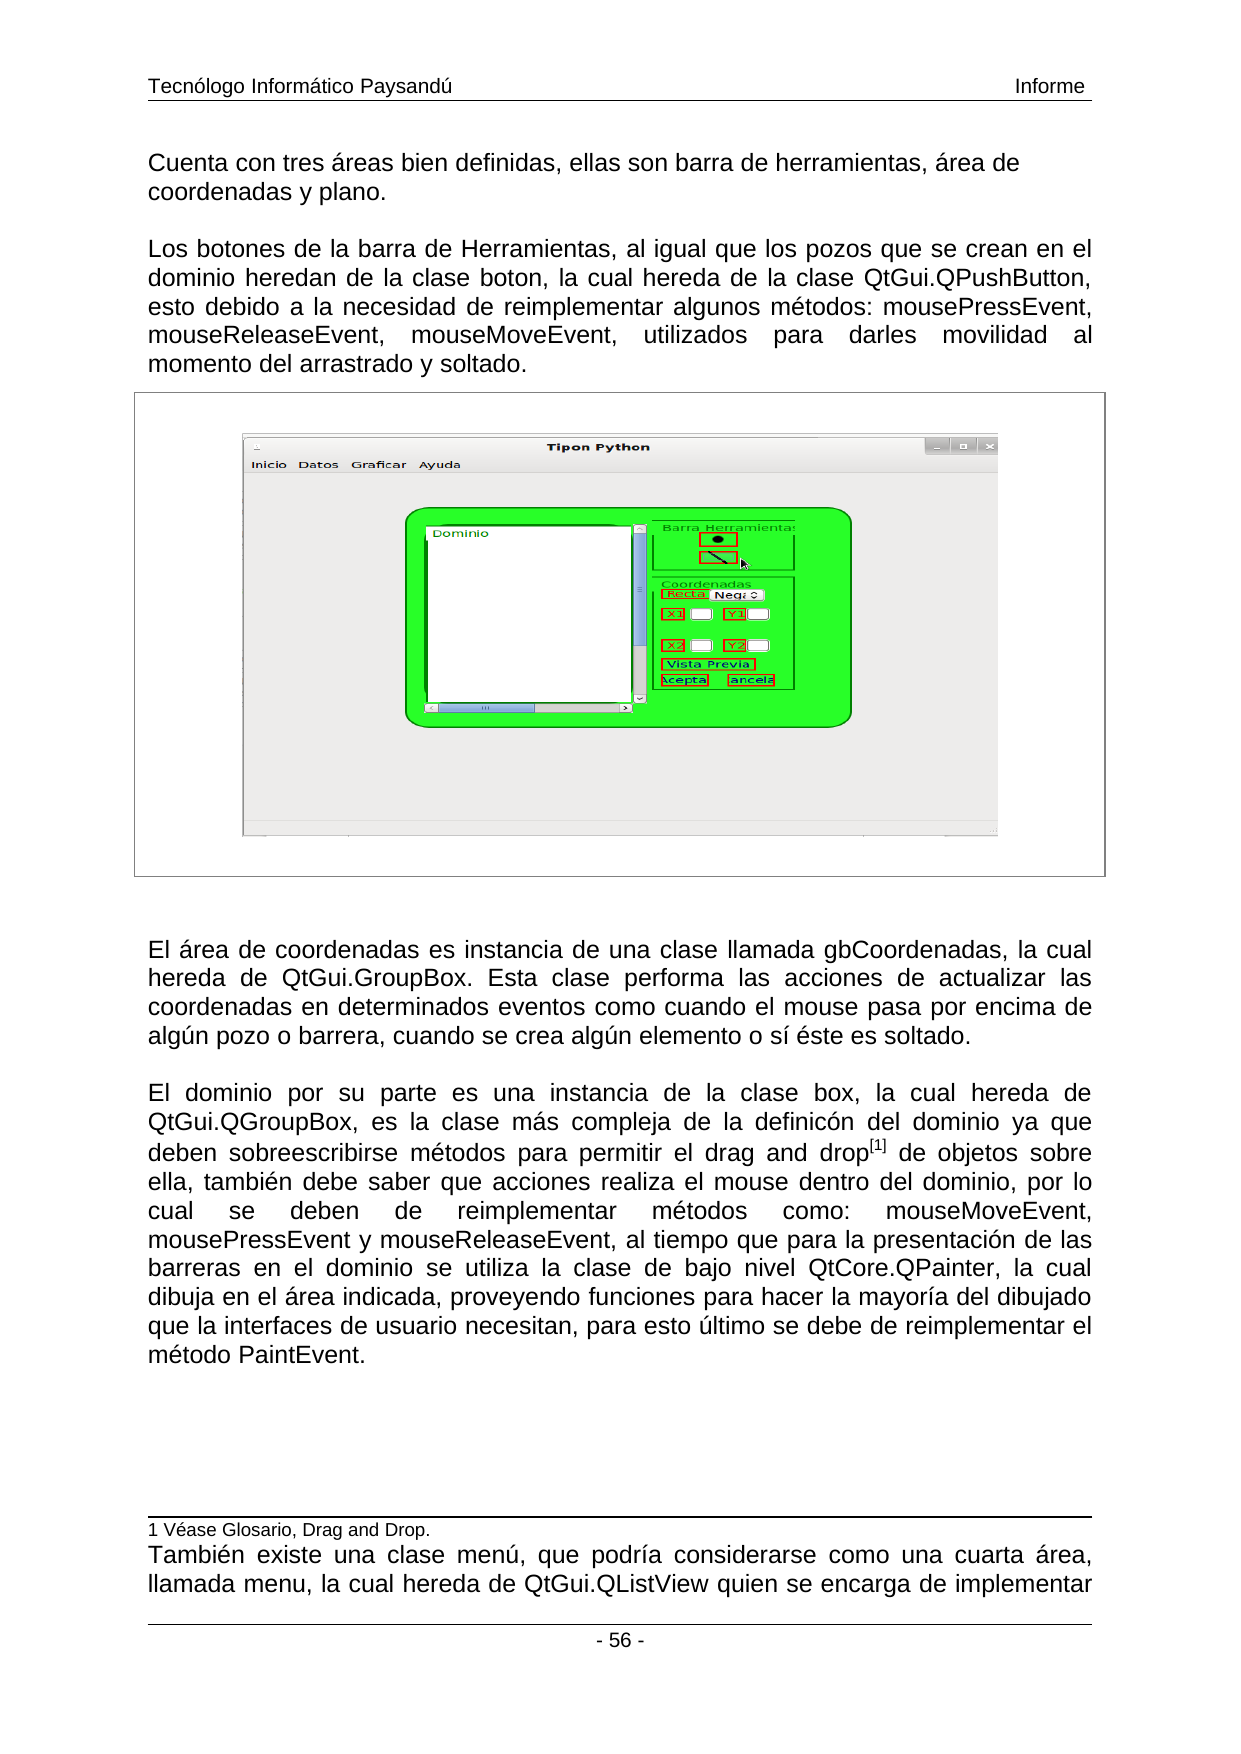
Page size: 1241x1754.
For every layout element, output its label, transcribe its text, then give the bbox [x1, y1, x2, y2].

picture [135, 393, 1104, 876]
text El área de coordenadas es instancia de una clase llamada gbCoordenadas, la cual hereda de QtGui.GroupBox. Esta clase performa las acciones de actualizar las coordenadas en determinados eventos como cuando el mouse pasa por encima de algún pozo o barrera, cuando se crea algún elemento o sí éste es soltado. [148, 935, 1092, 1050]
text El dominio por su parte es una instancia de la clase box, la cual hereda de QtGui.QGroupBox, es la clase más compleja de la definicón del dominio ya que deben sobreescribirse métodos para permitir el drag and drop[1] de objetos sobre ella, también debe saber que acciones realiza el mouse dentro del dominio, por lo cual se deben de reimplementar métodos como: mouseMoveEvent, mousePressEvent y mouseReleaseEvent, al tiempo que para la presentación de las barreras en el dominio se utiliza la clase de bajo nivel QtCore.QPainter, la cual dibuja en el área indicada, proveyendo funciones para hacer la mayoría del dibujado que la interfaces de usuario necesitan, para esto último se debe de reimplementar el método PaintEvent. [148, 1078, 1092, 1368]
text 1 Véase Glosario, Drag and Drop. [148, 1518, 1092, 1540]
text Cuenta con tres áreas bien definidas, ellas son barra de herramientas, área de coordenadas y plano. [148, 148, 1092, 205]
text También existe una clase menú, que podría considerarse como una cuarta área, llamada menu, la cual hereda de QtGui.QListView quien se encarga de implementar [148, 1540, 1092, 1597]
text Los botones de la barra de Herramientas, al igual que los pozos que se crean en el dominio heredan de la clase boton, la cual hereda de la clase QtGui.QPushButton, esto debido a la necesidad de reimplementar algunos métodos: mousePressEvent, mouseReleaseEvent, mouseMoveEvent, utilizados para darles movilidad al momento del arrastrado y soltado. [148, 234, 1092, 378]
